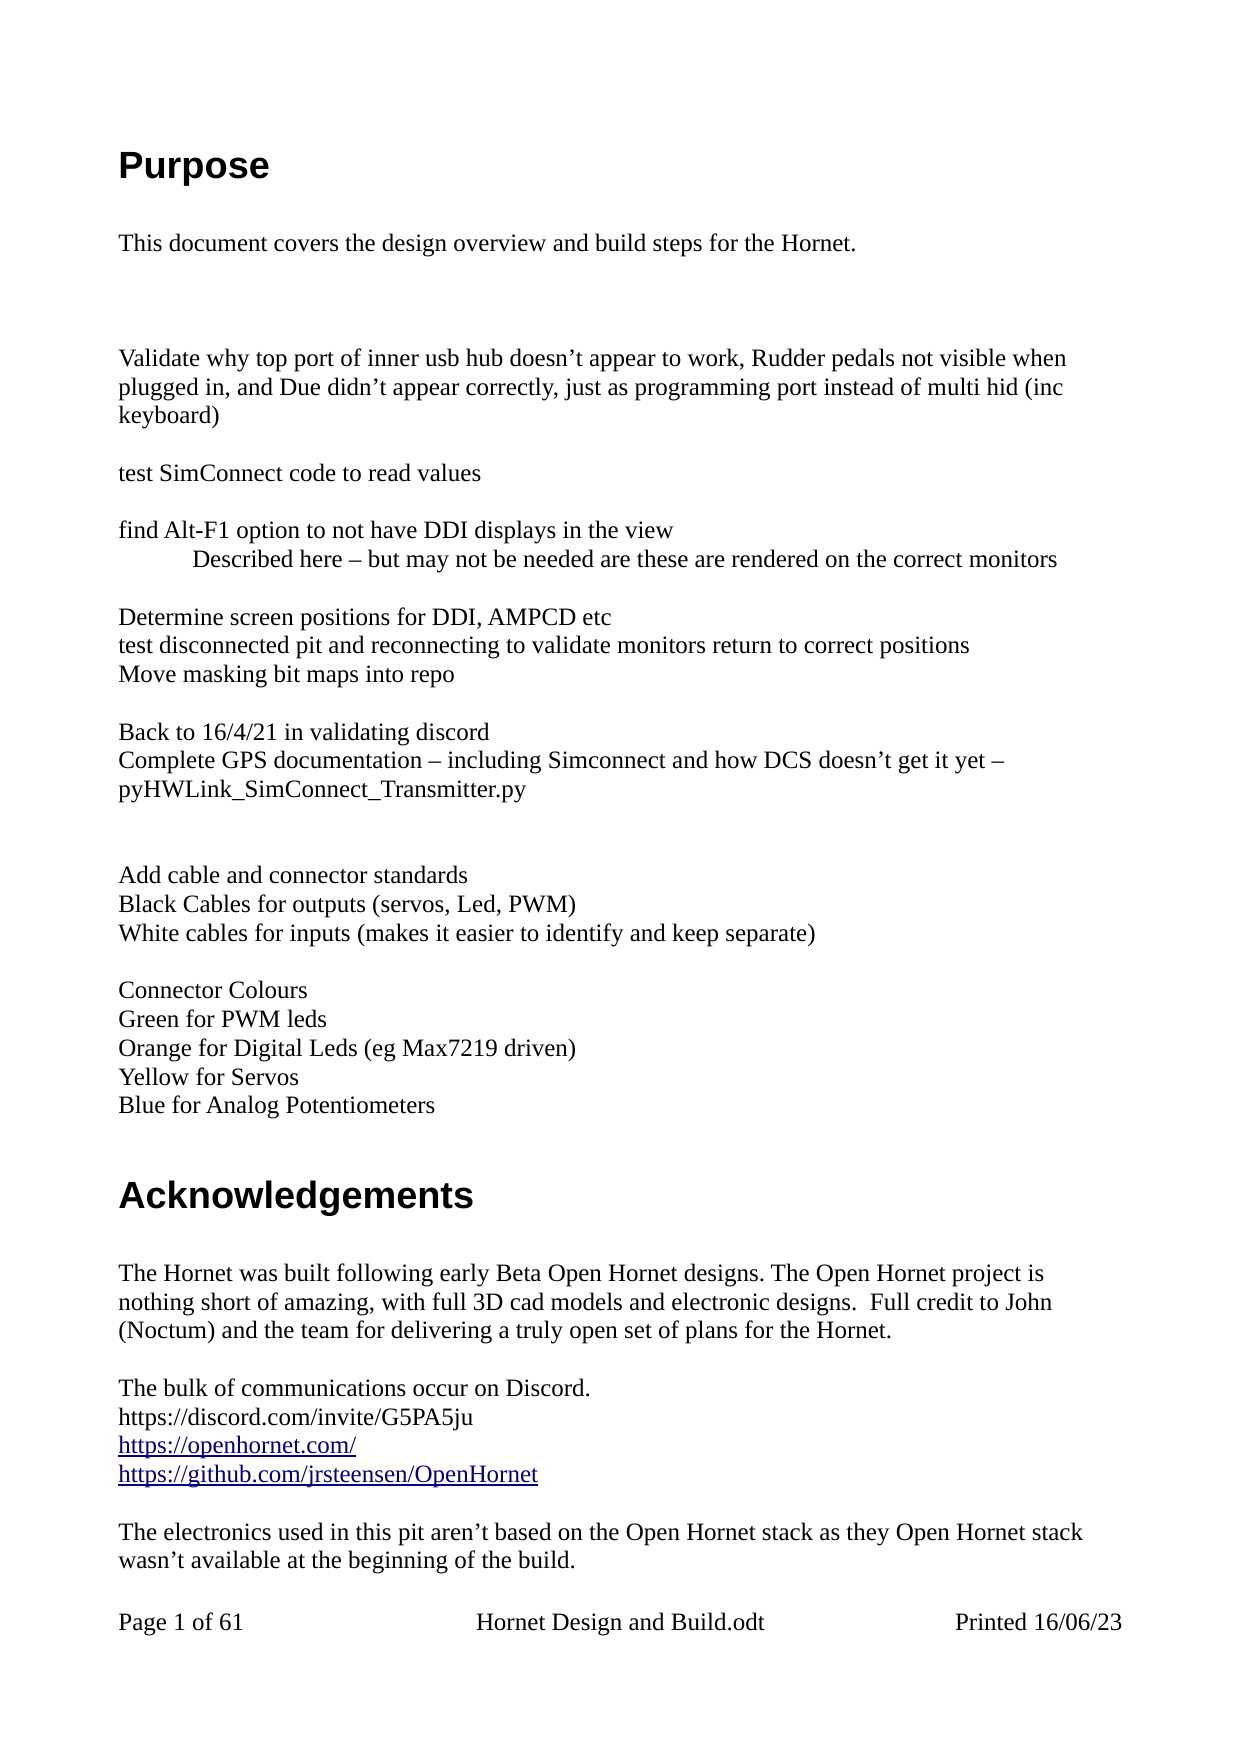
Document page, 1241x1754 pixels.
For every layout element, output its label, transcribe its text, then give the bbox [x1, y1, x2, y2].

text The Hornet was built following early Beta Open Hornet designs. The Open Hornet project is nothing short of amazing, with full 3D cad models and electronic designs. Full credit to John (Noctum) and the team for delivering a truly open set of plans for the Hornet. [118, 1258, 1122, 1344]
text Add cable and connector standards [118, 861, 1122, 889]
text Connector Colours [118, 976, 1122, 1004]
text find Alt-F1 option to not have DDI displays in the view [118, 516, 1122, 544]
text https://openhornet.com/ [118, 1430, 1122, 1459]
text The bulk of communications occur on Discord. [118, 1373, 1122, 1402]
text Complete GPS documentation – including Simconnect and how DCS doesn’t get it yet – pyHWLink_SimConnect_Transmitter.py [118, 746, 1122, 803]
text Yellow for Servos [118, 1062, 1122, 1091]
text https://discord.com/invite/G5PA5ju [118, 1402, 1122, 1430]
text test SimConnect code to read values [118, 458, 1122, 487]
text Described here – but may not be needed are these are rendered on the correct monitors [118, 544, 1122, 573]
text The electronics used in this pit aren’t based on the Open Hornet stack as they Open Hornet stack wasn’t available at the beginning of the build. [118, 1517, 1122, 1574]
text test disconnected pit and reconnecting to validate monitors return to correct positions [118, 631, 1122, 659]
subtitle Acknowledgements [118, 1173, 1122, 1217]
text Black Cables for outputs (servos, Led, PWM) [118, 889, 1122, 918]
text This document covers the design overview and build steps for the Hornet. [118, 228, 1122, 257]
text White cables for inputs (makes it easier to identify and keep separate) [118, 918, 1122, 947]
text Green for PWM leds [118, 1004, 1122, 1033]
text Validate why top port of inner usb hub doesn’t appear to work, Rudder pedals not visible when plugged in, and Due didn’t appear correctly, just as programming port instead of multi hid (inc keyboard) [118, 343, 1122, 429]
text Blue for Analog Potentiometers [118, 1091, 1122, 1119]
subtitle Purpose [118, 143, 1122, 187]
text Determine screen positions for DDI, AMPCD etc [118, 602, 1122, 631]
text Orange for Digital Leds (eg Max7219 driven) [118, 1033, 1122, 1062]
text Move masking bit maps into repo [118, 659, 1122, 688]
text https://github.com/jrsteensen/OpenHornet [118, 1459, 1122, 1488]
text Back to 16/4/21 in validating discord [118, 717, 1122, 746]
